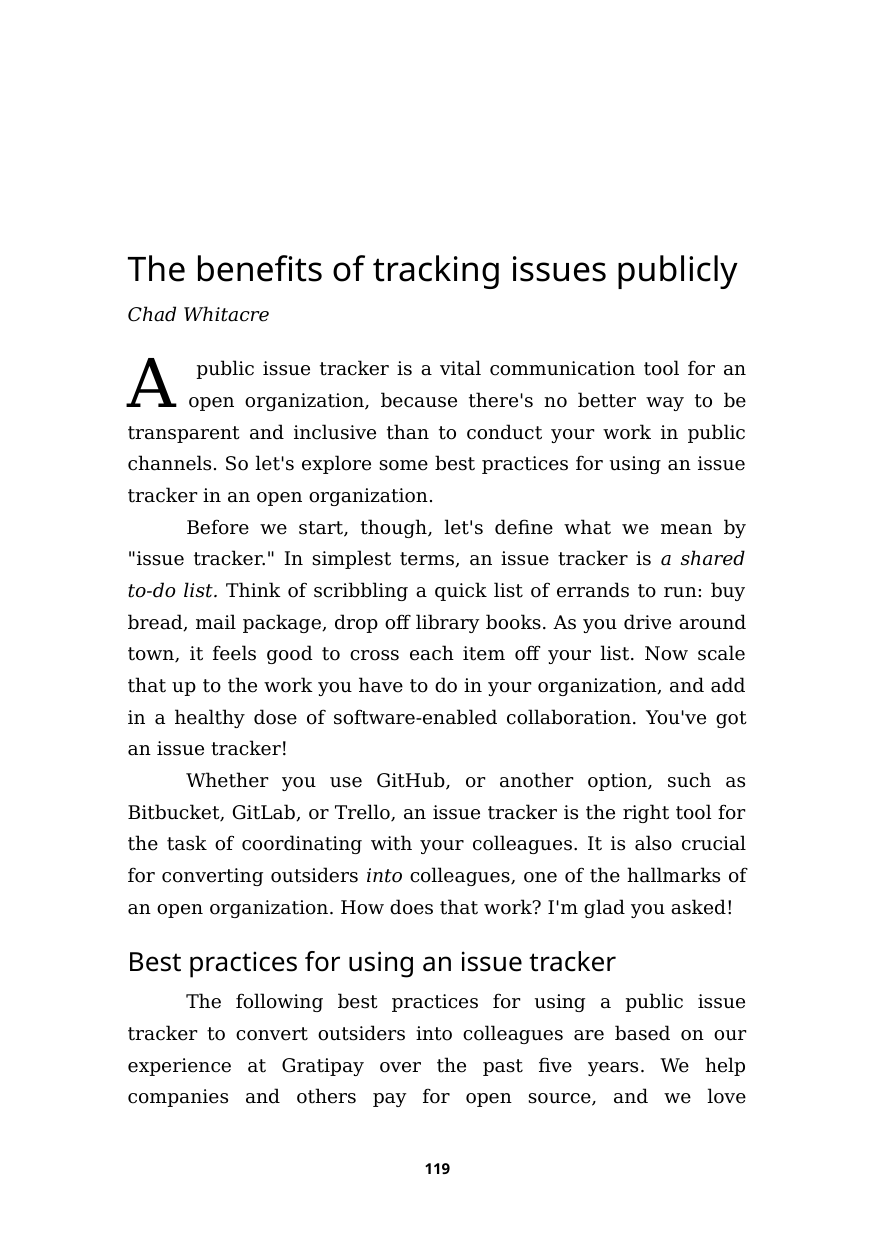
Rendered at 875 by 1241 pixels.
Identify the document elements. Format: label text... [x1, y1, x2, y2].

subtitle Best practices for using an issue tracker [127, 943, 747, 979]
subtitle The benefits of tracking issues publicly [127, 246, 747, 292]
text Chad Whitacre [127, 304, 747, 326]
text Before we start, though, let's define what we mean by "issue tracker." In simplest terms, an issue tracker is a shared to-do list. Think of scribbling a quick list of errands to run: buy bread, mail package, drop off library books. As you drive around town, it feels good to cross each item off your list. Now scale that up to the work you have to do in your organization, and add in a healthy dose of software-enabled collaboration. You've got an issue tracker! [127, 517, 747, 760]
text The following best practices for using a public issue tracker to convert outsiders into colleagues are based on our experience at Gratipay over the past five years. We help companies and others pay for open source, and we love [127, 991, 747, 1108]
text Whether you use GitHub, or another option, such as Bitbucket, GitLab, or Trello, an issue tracker is the right tool for the task of coordinating with your colleagues. It is also crucial for converting outsiders into colleagues, one of the hallmarks of an open organization. How does that work? I'm glad you asked! [127, 770, 747, 919]
text A public issue tracker is a vital communication tool for an open organization, because there's no better way to be transparent and inclusive than to conduct your work in public channels. So let's explore some best practices for using an issue tracker in an open organization. [127, 358, 747, 507]
